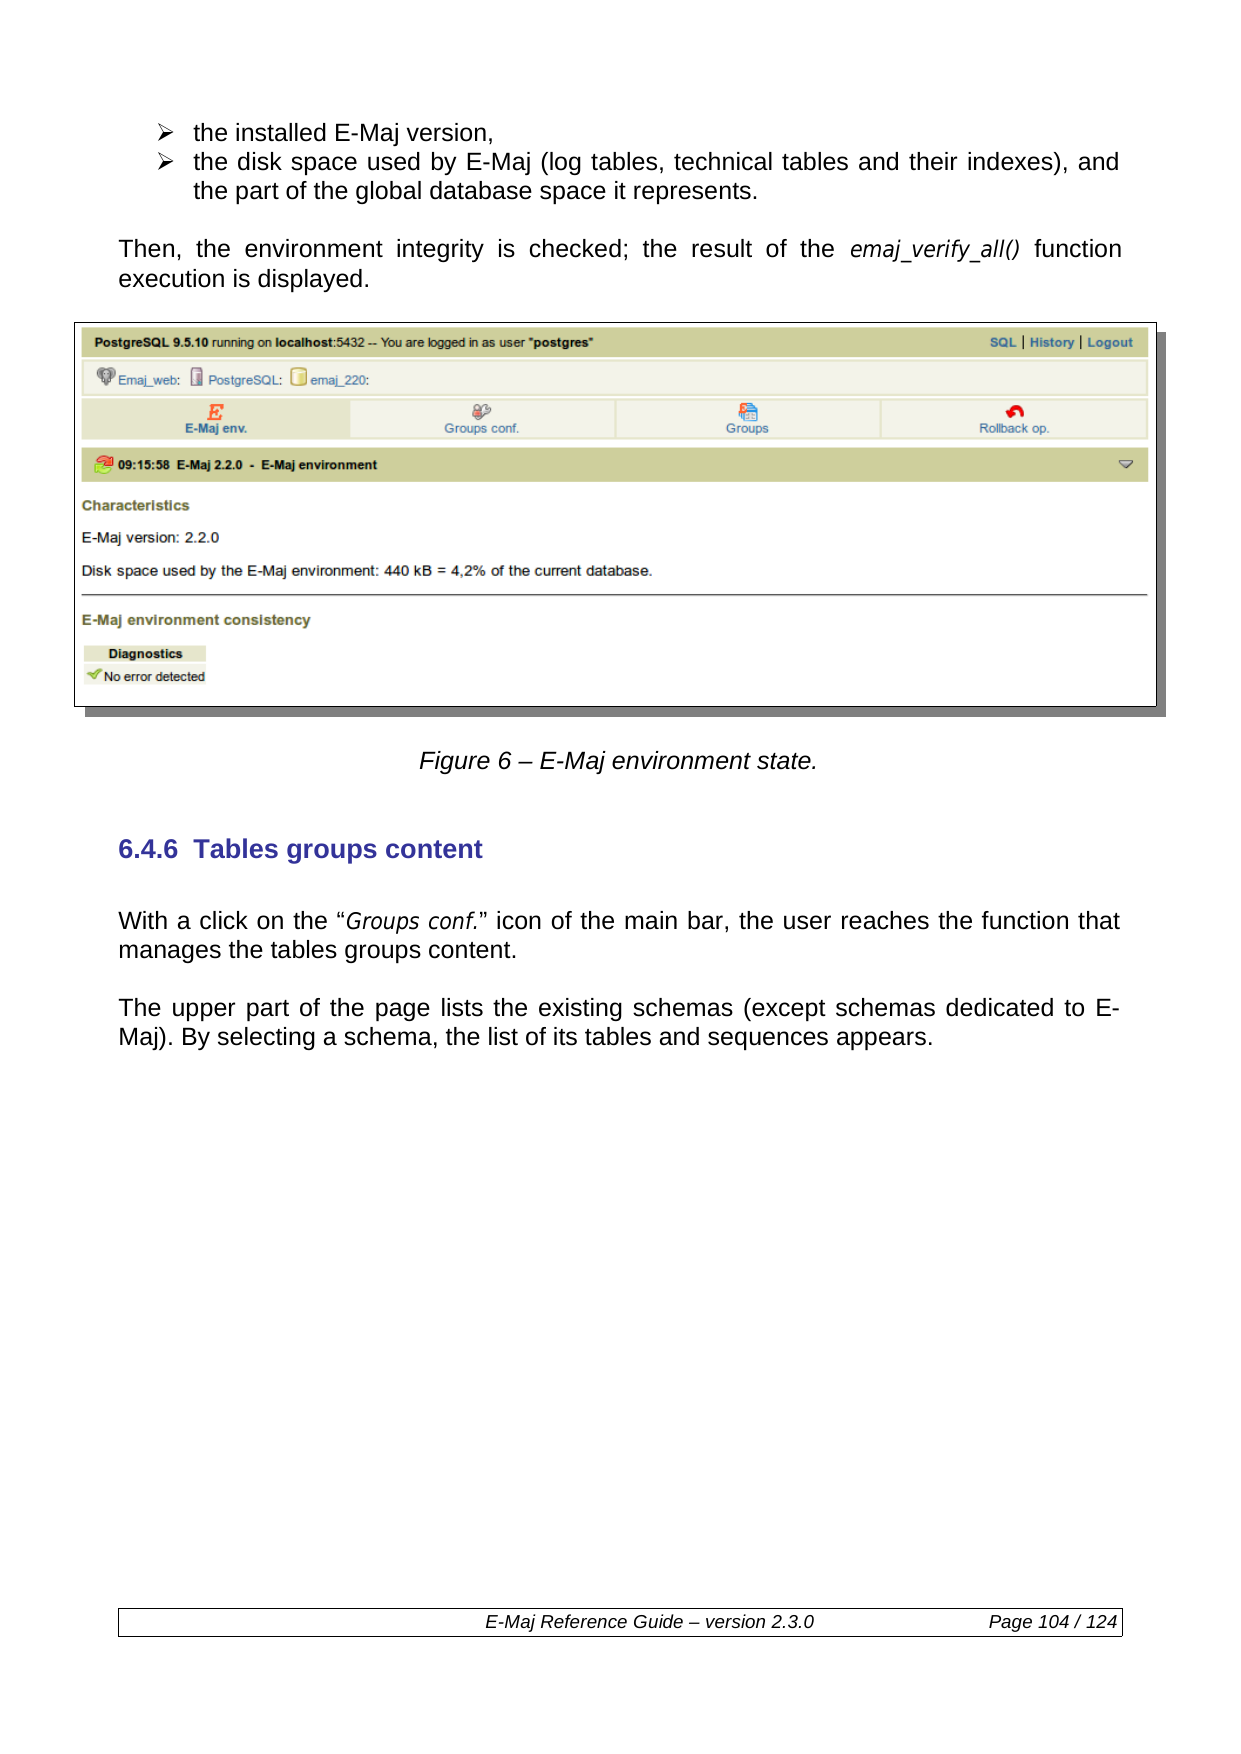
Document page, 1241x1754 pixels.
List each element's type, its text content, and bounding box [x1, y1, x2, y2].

subtitle Tables groups content [118, 833, 1122, 864]
text Figure 6 – E-Maj environment state. [118, 746, 1122, 775]
text Then, the environment integrity is checked; the result of the emaj_verify_all() function execution is displayed. [118, 234, 1122, 292]
list the installed E-Maj version, [156, 118, 1122, 147]
text The upper part of the page lists the existing schemas (except schemas dedicated to E-Maj). By selecting a schema, the list of its tables and sequences appears. [118, 993, 1122, 1051]
picture [77, 324, 1153, 704]
list the disk space used by E-Maj (log tables, technical tables and their indexes), and the part of the global database space it represents. [156, 147, 1122, 205]
text With a click on the “Groups conf.” icon of the main bar, the user reaches the function that manages the tables groups content. [118, 906, 1122, 964]
